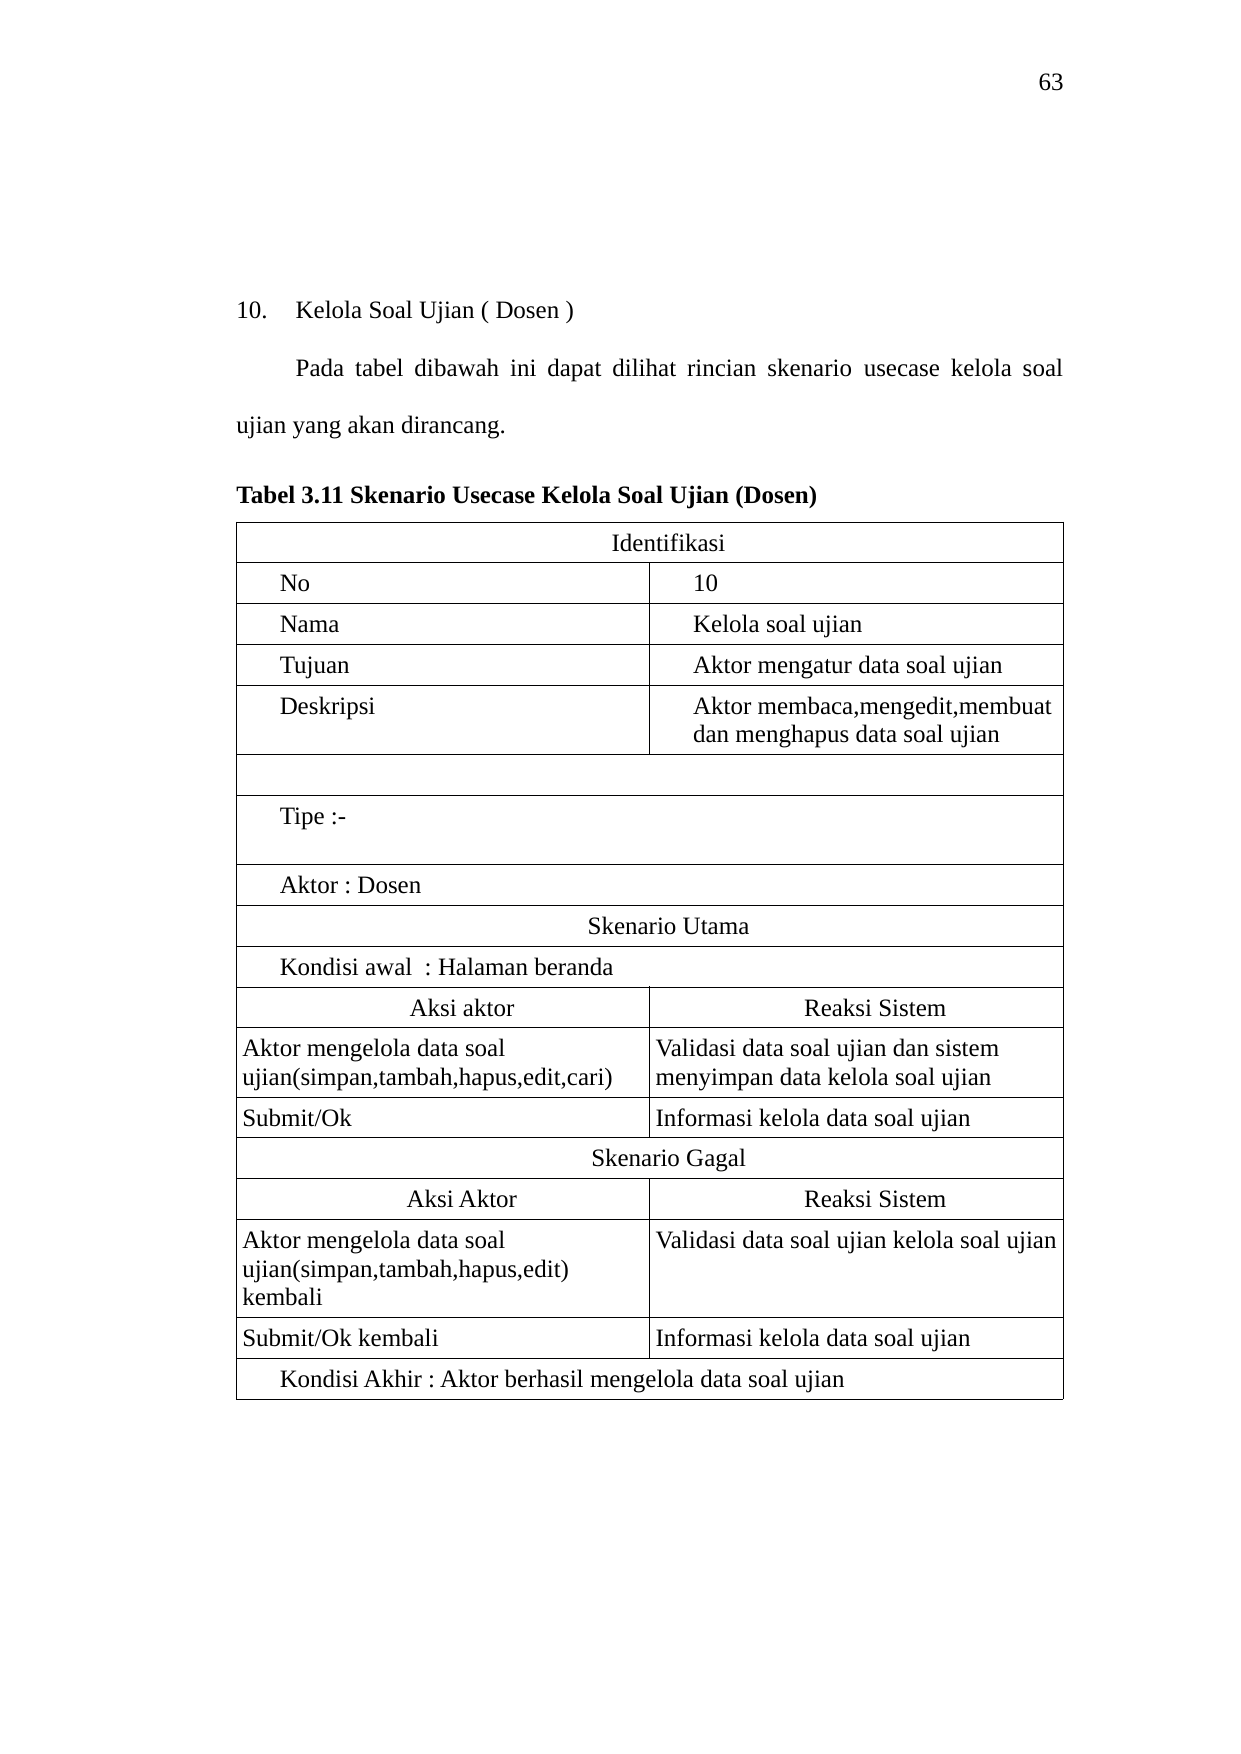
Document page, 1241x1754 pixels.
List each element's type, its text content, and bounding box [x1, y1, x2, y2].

table_cell Deskripsi [237, 686, 649, 754]
table_cell Aksi aktor [237, 988, 649, 1027]
text Pada tabel dibawah ini dapat dilihat rincian skenario usecase kelola soal ujian yang akan dirancang. [236, 353, 1063, 439]
list Kelola Soal Ujian ( Dosen ) [236, 295, 1063, 324]
table_cell Aktor mengelola data soal ujian(simpan,tambah,hapus,edit,cari) [237, 1028, 649, 1097]
table_header Identifikasi [237, 523, 1063, 562]
table_cell Informasi kelola data soal ujian [650, 1318, 1063, 1358]
table_cell Submit/Ok [237, 1098, 649, 1137]
table_cell [237, 755, 1063, 795]
table_cell Validasi data soal ujian dan sistem menyimpan data kelola soal ujian [650, 1028, 1063, 1097]
table_cell Informasi kelola data soal ujian [650, 1098, 1063, 1137]
table_cell Skenario Utama [237, 906, 1063, 946]
text Tabel 3.11 Skenario Usecase Kelola Soal Ujian (Dosen) [236, 480, 1063, 509]
table_cell Reaksi Sistem [650, 1179, 1063, 1219]
table_cell 10 [650, 563, 1063, 603]
table_cell Submit/Ok kembali [237, 1318, 649, 1358]
table_cell Aksi Aktor [237, 1179, 649, 1219]
table_cell Validasi data soal ujian kelola soal ujian [650, 1220, 1063, 1317]
table_cell Nama [237, 604, 649, 644]
table_cell Tujuan [237, 645, 649, 684]
table_cell Kondisi awal : Halaman beranda [237, 947, 1063, 986]
table_cell Aktor mengelola data soal ujian(simpan,tambah,hapus,edit) kembali [237, 1220, 649, 1317]
table_cell Kelola soal ujian [650, 604, 1063, 644]
table_cell Reaksi Sistem [650, 988, 1063, 1027]
table_cell No [237, 563, 649, 603]
table_cell Aktor : Dosen [237, 865, 1063, 905]
table_cell Kondisi Akhir : Aktor berhasil mengelola data soal ujian [237, 1359, 1063, 1398]
table_cell Tipe :- [237, 796, 1063, 864]
table_cell Aktor mengatur data soal ujian [650, 645, 1063, 684]
table_cell Aktor membaca,mengedit,membuat dan menghapus data soal ujian [650, 686, 1063, 754]
table_cell Skenario Gagal [237, 1138, 1063, 1178]
